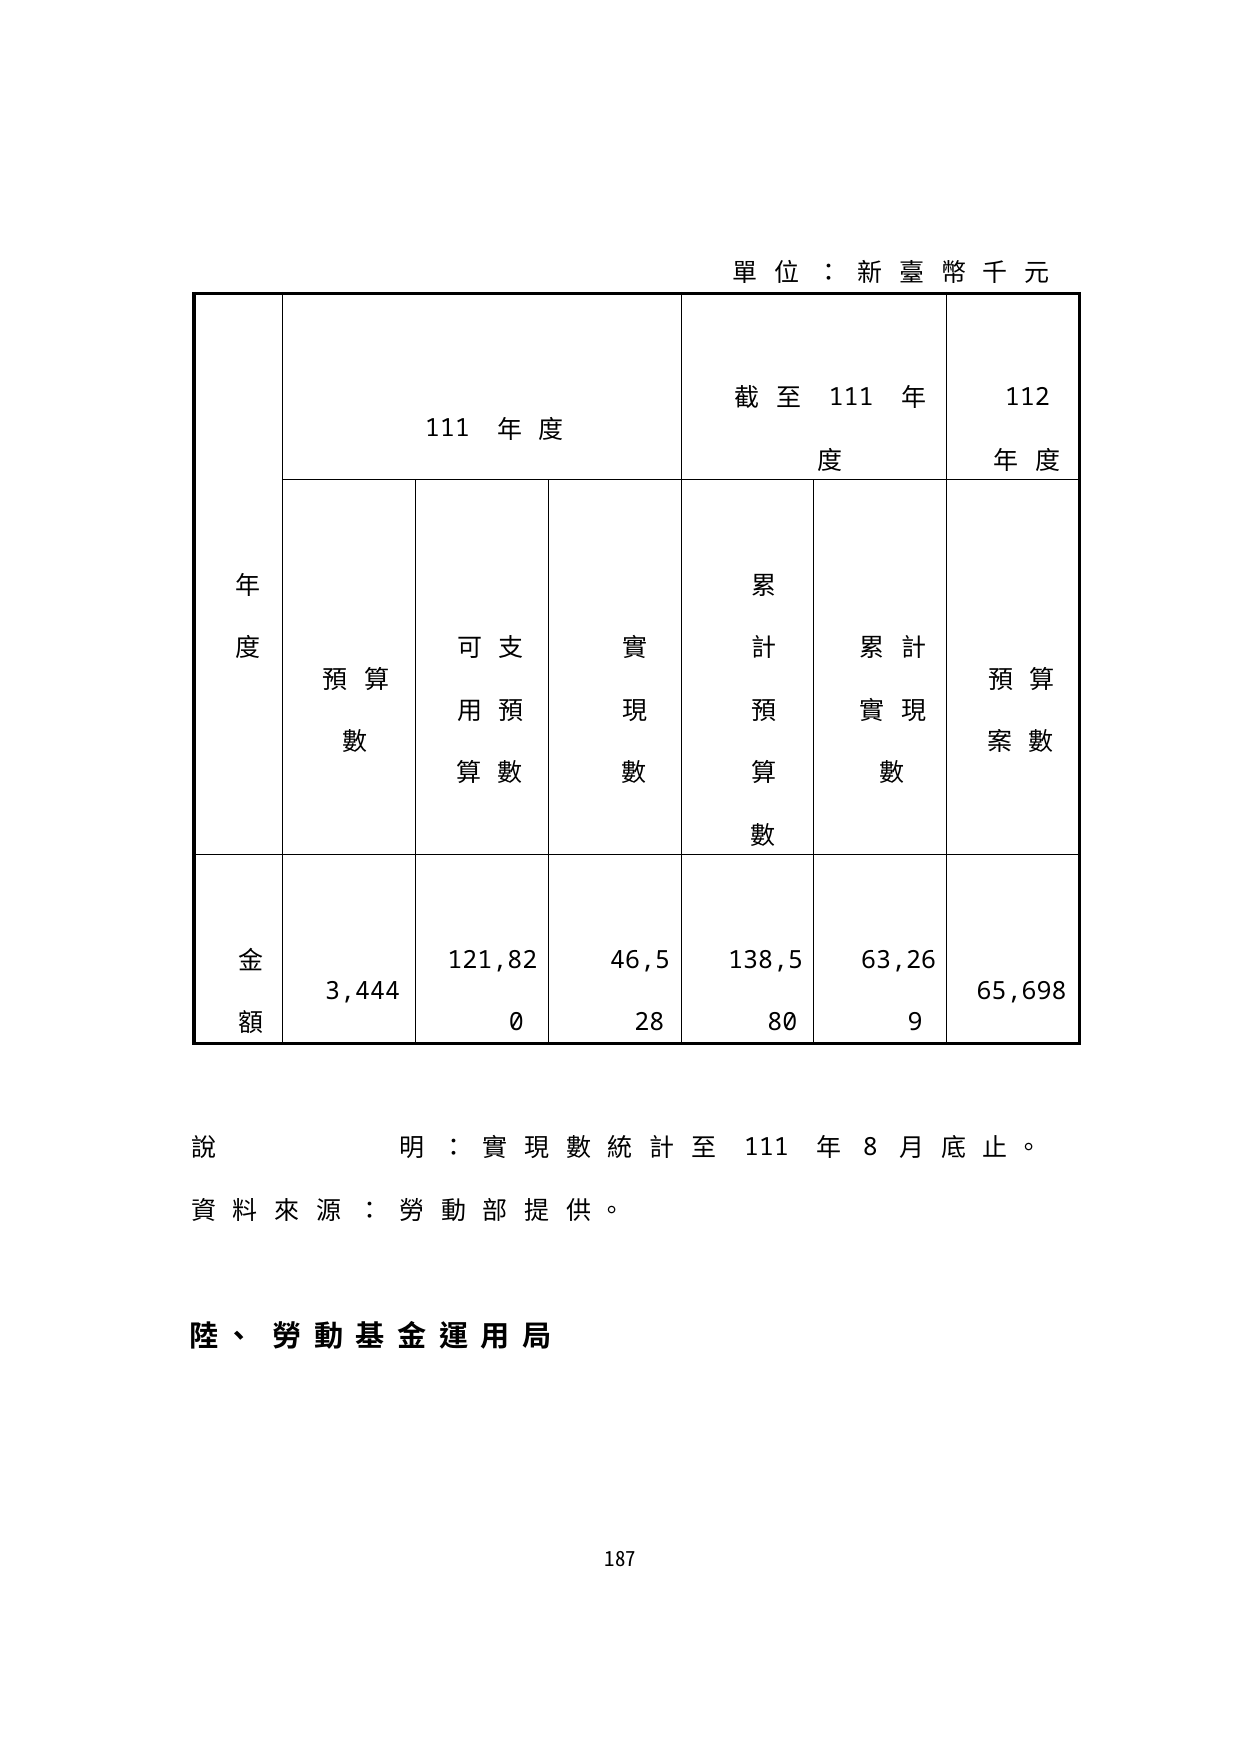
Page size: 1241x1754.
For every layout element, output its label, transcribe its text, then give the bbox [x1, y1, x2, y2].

table_cell 預算案數 [947, 480, 1078, 854]
table_header 112年度 [947, 295, 1078, 479]
table_cell 預算數 [283, 480, 415, 854]
table_cell 金額 [196, 855, 282, 1042]
text 單位：新臺幣千元 [183, 229, 1058, 292]
table_cell 65,698 [947, 855, 1078, 1042]
text 資料來源：勞動部提供。 [183, 1167, 1058, 1229]
table_cell 可支用預算數 [416, 480, 548, 854]
table_header 111年度 [283, 295, 681, 479]
text 說 明：實現數統計至111年8月底止。 [183, 1104, 1058, 1167]
table_cell 累計預算數 [682, 480, 813, 854]
table_cell 實現數 [549, 480, 681, 854]
table_cell 63,269 [814, 855, 946, 1042]
text 陸、勞動基金運用局 [183, 1292, 1058, 1354]
table_cell 121,820 [416, 855, 548, 1042]
table_cell 3,444 [283, 855, 415, 1042]
table_cell 累計實現數 [814, 480, 946, 854]
table_header 年度 [196, 295, 282, 854]
table_header 截至111年度 [682, 295, 946, 479]
table_cell 138,580 [682, 855, 813, 1042]
table_cell 46,528 [549, 855, 681, 1042]
